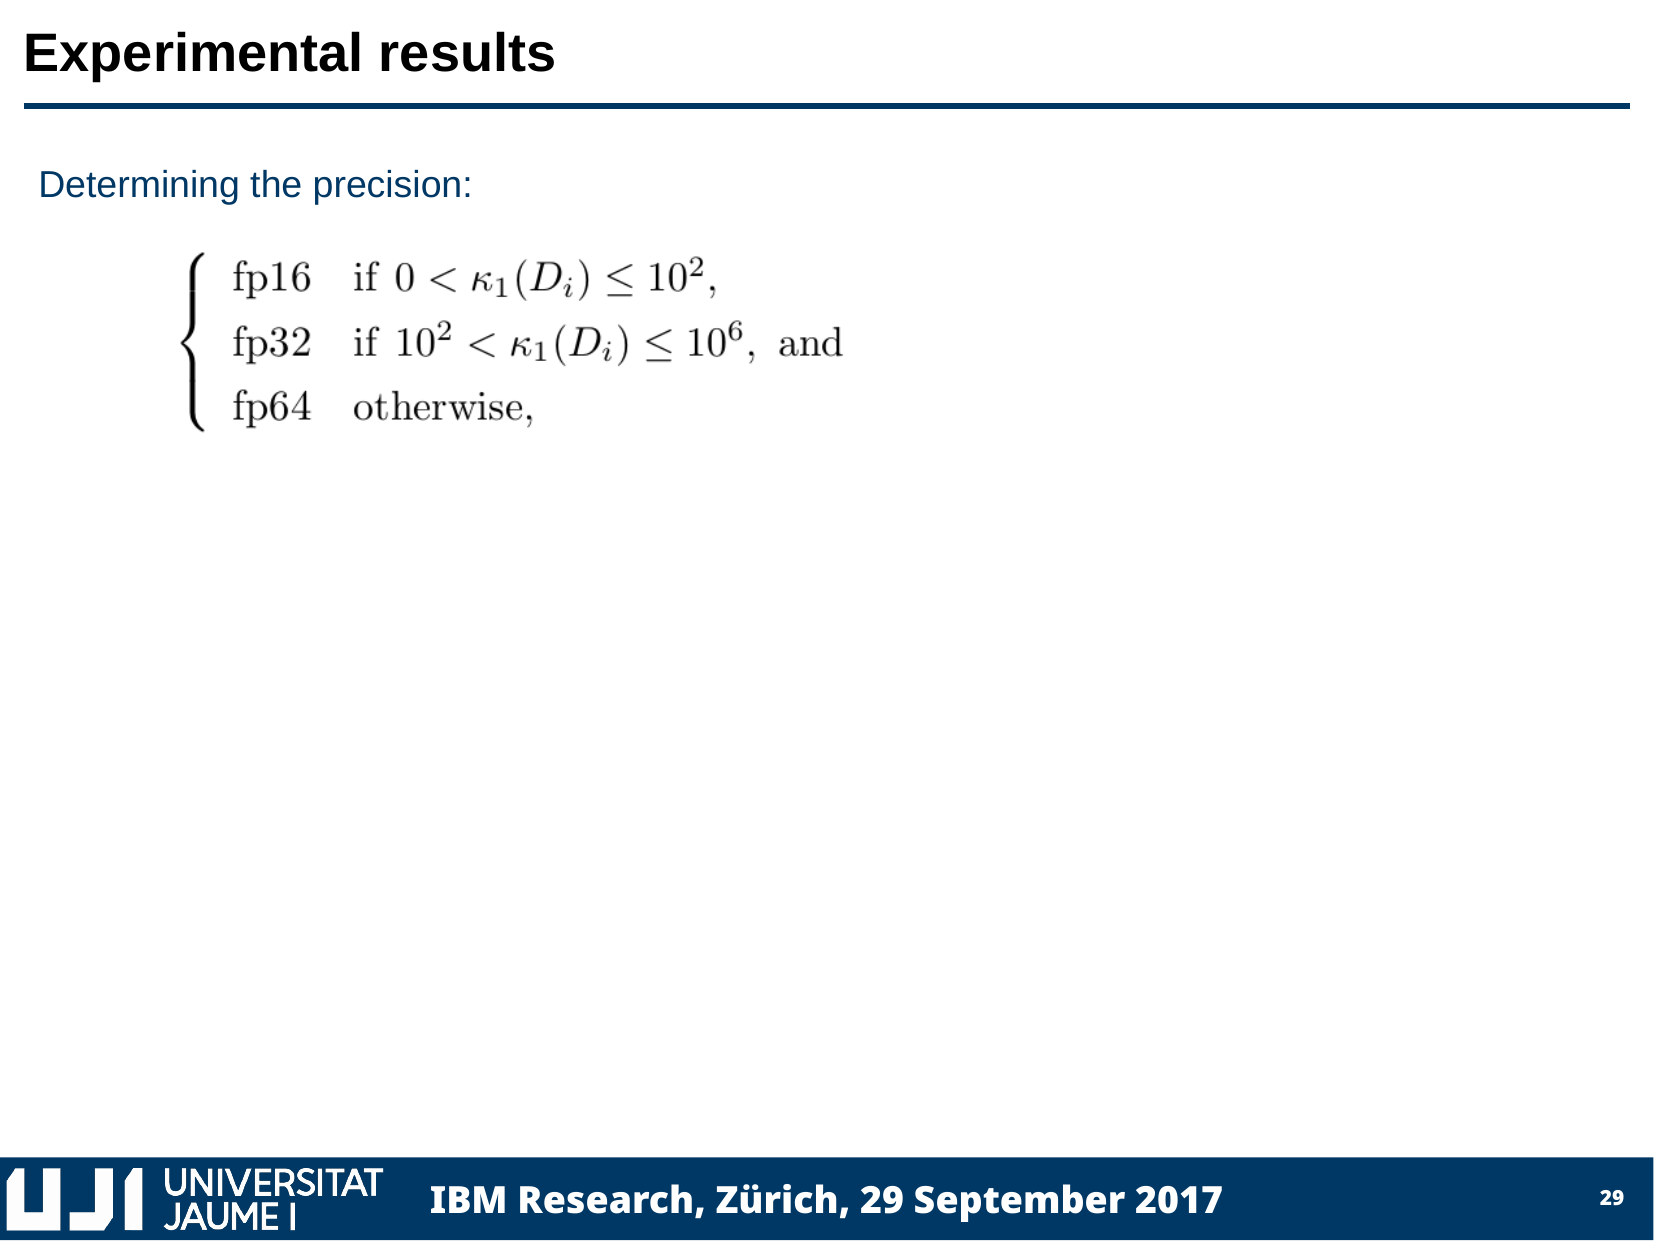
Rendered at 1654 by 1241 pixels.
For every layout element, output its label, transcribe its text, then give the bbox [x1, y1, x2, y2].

text_box Determining the precision: [23, 156, 488, 214]
picture [153, 224, 886, 451]
picture [0, 1158, 390, 1241]
title Experimental results [23, 0, 1630, 107]
